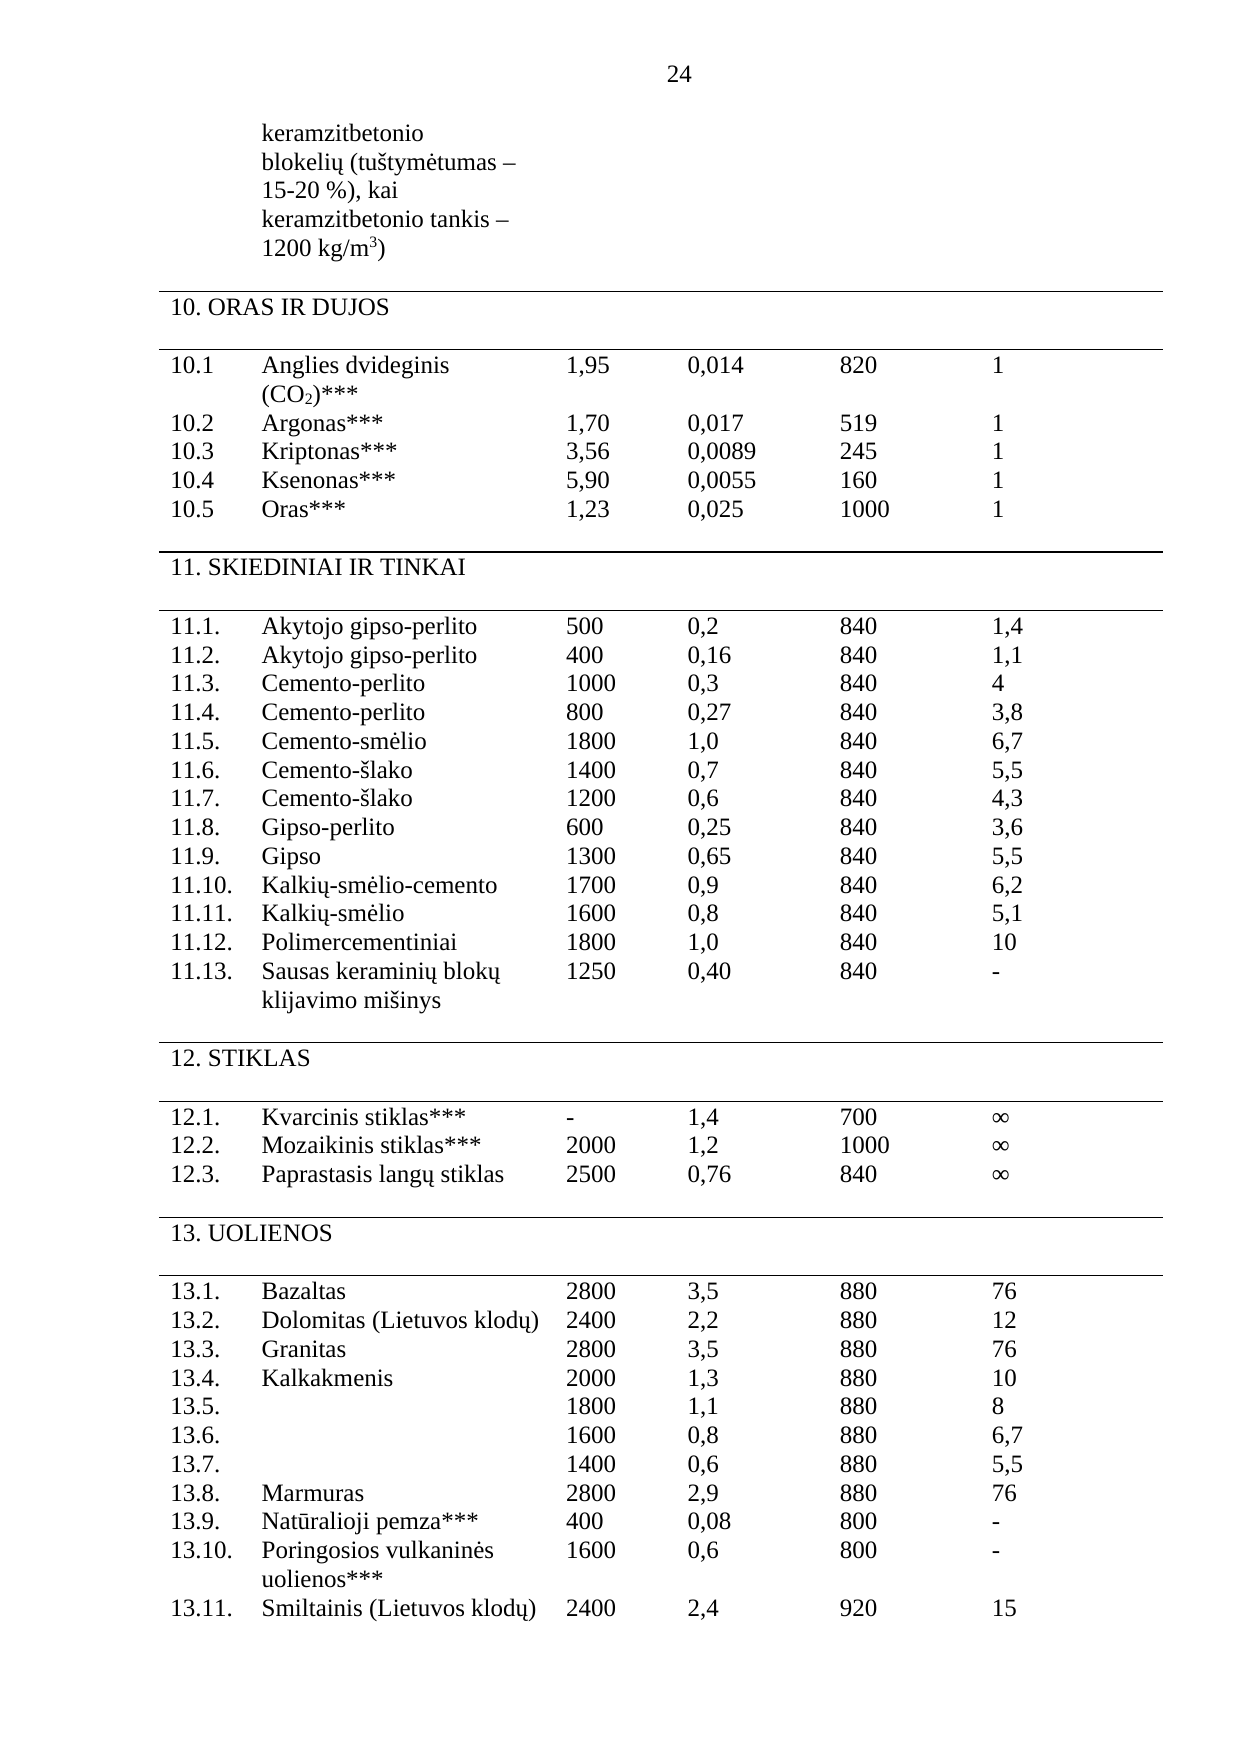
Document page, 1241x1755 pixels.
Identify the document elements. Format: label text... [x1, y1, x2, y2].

table_cell [250, 1188, 554, 1217]
table_cell 1 [980, 436, 1163, 465]
table_cell Kriptonas*** [250, 436, 554, 465]
table_cell 0,27 [676, 697, 828, 726]
table_cell 0,2 [676, 611, 828, 640]
table_cell [828, 1072, 980, 1101]
table_cell 13.10. [159, 1535, 250, 1593]
table_cell 0,6 [676, 1535, 828, 1593]
table_cell Bazaltas [250, 1276, 554, 1305]
table_cell 5,5 [980, 755, 1163, 783]
table_cell Natūralioji pemza*** [250, 1506, 554, 1535]
table_cell 11.8. [159, 812, 250, 841]
table_cell [250, 523, 554, 551]
table_cell [250, 1072, 554, 1101]
table_cell 400 [555, 640, 676, 668]
table_cell [159, 1072, 250, 1101]
table_cell [676, 1014, 828, 1042]
table_cell 1 [980, 408, 1163, 436]
table_cell 0,3 [676, 669, 828, 697]
table_cell 11.13. [159, 956, 250, 1013]
table_cell - [980, 1535, 1163, 1593]
table_cell 13.9. [159, 1506, 250, 1535]
table_cell Oras*** [250, 494, 554, 523]
table_cell 880 [828, 1276, 980, 1305]
table_cell [159, 320, 250, 349]
table_cell 3,6 [980, 812, 1163, 841]
table_cell 0,76 [676, 1159, 828, 1188]
table_cell ∞ [980, 1159, 1163, 1188]
table_cell 5,5 [980, 1449, 1163, 1478]
table_cell [159, 523, 250, 551]
table_cell 8 [980, 1391, 1163, 1420]
table_cell 6,2 [980, 870, 1163, 898]
table_cell 10.2 [159, 408, 250, 436]
table_cell [980, 1072, 1163, 1101]
table_cell 1,1 [676, 1391, 828, 1420]
table_cell 12 [980, 1305, 1163, 1334]
table_cell 13.6. [159, 1420, 250, 1449]
table_cell 1000 [828, 1131, 980, 1159]
table_cell Smiltainis (Lietuvos klodų) [250, 1593, 554, 1621]
table_cell 800 [828, 1506, 980, 1535]
table_cell [555, 1188, 676, 1217]
table_cell 840 [828, 611, 980, 640]
table_cell 1400 [555, 1449, 676, 1478]
table_cell 2,9 [676, 1478, 828, 1506]
table_cell Anglies dvideginis (CO2)*** [250, 350, 554, 408]
table_cell 800 [828, 1535, 980, 1593]
table_cell 1,95 [555, 350, 676, 408]
table_cell [980, 1014, 1163, 1042]
table_cell 840 [828, 927, 980, 956]
table_cell [250, 1014, 554, 1042]
table_cell 880 [828, 1391, 980, 1420]
table_cell 1600 [555, 1535, 676, 1593]
table_cell 2500 [555, 1159, 676, 1188]
table_cell 11.7. [159, 784, 250, 812]
table_cell 11.4. [159, 697, 250, 726]
table_cell 0,025 [676, 494, 828, 523]
table_cell 10 [980, 927, 1163, 956]
table_cell ∞ [980, 1102, 1163, 1131]
table_cell 6,7 [980, 726, 1163, 755]
table_cell 840 [828, 956, 980, 1013]
table_cell [555, 523, 676, 551]
table_cell 0,8 [676, 1420, 828, 1449]
table_cell 5,5 [980, 841, 1163, 870]
table_cell 820 [828, 350, 980, 408]
table_cell Polimercementiniai [250, 927, 554, 956]
table_cell 10.1 [159, 350, 250, 408]
table_cell 11.9. [159, 841, 250, 870]
table_cell [980, 320, 1163, 349]
table_cell - [980, 1506, 1163, 1535]
table_cell 500 [555, 611, 676, 640]
table_cell 6,7 [980, 1420, 1163, 1449]
table_cell keramzitbetonio blokelių (tuštymėtumas – 15-20 %), kai keramzitbetonio tankis – 1200 kg/m3) [250, 118, 554, 262]
table_cell [676, 1247, 828, 1275]
table_cell 840 [828, 1159, 980, 1188]
table_cell 12.2. [159, 1131, 250, 1159]
table_cell - [980, 118, 1163, 262]
table_cell 840 [828, 899, 980, 927]
table_cell [250, 1247, 554, 1275]
table_cell 1,0 [676, 927, 828, 956]
table_cell [676, 1072, 828, 1101]
table_cell [828, 1188, 980, 1217]
table_cell 76 [980, 1276, 1163, 1305]
table_cell 1,23 [555, 494, 676, 523]
table_cell 11.2. [159, 640, 250, 668]
table_cell 245 [828, 436, 980, 465]
table_cell Paprastasis langų stiklas [250, 1159, 554, 1188]
table_cell 1700 [555, 870, 676, 898]
table_cell 0,65 [676, 841, 828, 870]
table_cell - [980, 956, 1163, 1013]
table_cell 13. UOLIENOS [159, 1218, 1163, 1247]
table_cell 840 [828, 784, 980, 812]
table_cell 3,56 [555, 436, 676, 465]
table_cell [676, 118, 828, 262]
table_cell [555, 1247, 676, 1275]
table_cell Gipso [250, 841, 554, 870]
table_cell 11.3. [159, 669, 250, 697]
table_cell 5,1 [980, 899, 1163, 927]
table_cell 0,6 [676, 784, 828, 812]
table_cell 13.1. [159, 1276, 250, 1305]
table_cell 0,017 [676, 408, 828, 436]
table_cell [250, 1420, 554, 1449]
table_cell 840 [828, 640, 980, 668]
table_cell 920 [828, 1593, 980, 1621]
table_cell [676, 523, 828, 551]
table_cell [828, 1014, 980, 1042]
table_cell 840 [828, 697, 980, 726]
table_cell Mozaikinis stiklas*** [250, 1131, 554, 1159]
table_cell 0,0055 [676, 465, 828, 494]
table_cell 11.1. [159, 611, 250, 640]
table_cell 519 [828, 408, 980, 436]
table_cell Cemento-perlito [250, 697, 554, 726]
table_cell 840 [828, 726, 980, 755]
table_cell 0,6 [676, 1449, 828, 1478]
table_cell 1,4 [980, 611, 1163, 640]
table_cell 1200 [555, 784, 676, 812]
table_cell 13.8. [159, 1478, 250, 1506]
table_cell 11.6. [159, 755, 250, 783]
table_cell 880 [828, 1305, 980, 1334]
table_cell 4 [980, 669, 1163, 697]
table_cell [828, 118, 980, 262]
table_cell 1800 [555, 1391, 676, 1420]
table_cell 1 [980, 350, 1163, 408]
table_cell 2000 [555, 1363, 676, 1391]
table_cell 15 [980, 1593, 1163, 1621]
table_cell Kvarcinis stiklas*** [250, 1102, 554, 1131]
table_cell 76 [980, 1478, 1163, 1506]
table_cell 0,7 [676, 755, 828, 783]
table_cell Argonas*** [250, 408, 554, 436]
table_cell 1400 [555, 755, 676, 783]
table_cell 11.5. [159, 726, 250, 755]
table_cell 1300 [555, 841, 676, 870]
table_cell [555, 1072, 676, 1101]
table_cell [828, 581, 980, 610]
table_cell 800 [555, 697, 676, 726]
table_cell 2400 [555, 1305, 676, 1334]
table_cell [828, 262, 980, 291]
table_cell 0,9 [676, 870, 828, 898]
table_cell [555, 118, 676, 262]
table_cell 840 [828, 755, 980, 783]
table_cell [828, 523, 980, 551]
table_cell [250, 1391, 554, 1420]
table_cell 13.2. [159, 1305, 250, 1334]
table_cell [980, 1247, 1163, 1275]
table_cell 1 [980, 494, 1163, 523]
table_cell Kalkių-smėlio-cemento [250, 870, 554, 898]
table_cell 12.3. [159, 1159, 250, 1188]
table_cell 11.11. [159, 899, 250, 927]
table_cell 10.3 [159, 436, 250, 465]
table_cell 2,2 [676, 1305, 828, 1334]
table_cell [159, 262, 250, 291]
table_cell 4,3 [980, 784, 1163, 812]
table_cell Poringosios vulkaninės uolienos*** [250, 1535, 554, 1593]
table_cell 13.5. [159, 1391, 250, 1420]
table_cell 0,8 [676, 899, 828, 927]
table_cell 76 [980, 1334, 1163, 1363]
table_cell 1,2 [676, 1131, 828, 1159]
table_cell Cemento-smėlio [250, 726, 554, 755]
table_cell Kalkių-smėlio [250, 899, 554, 927]
table_cell 1600 [555, 899, 676, 927]
table_cell Akytojo gipso-perlito [250, 640, 554, 668]
table_cell [980, 1188, 1163, 1217]
table_cell 11.10. [159, 870, 250, 898]
table_cell [828, 1247, 980, 1275]
table_cell Sausas keraminių blokų klijavimo mišinys [250, 956, 554, 1013]
table_cell Dolomitas (Lietuvos klodų) [250, 1305, 554, 1334]
table_cell [159, 581, 250, 610]
table_cell 880 [828, 1363, 980, 1391]
table_cell 3,8 [980, 697, 1163, 726]
table_cell 880 [828, 1420, 980, 1449]
table_cell 12.1. [159, 1102, 250, 1131]
table_cell 2800 [555, 1478, 676, 1506]
table_cell 0,40 [676, 956, 828, 1013]
table_cell 11. SKIEDINIAI IR TINKAI [159, 553, 1163, 581]
table_cell 1800 [555, 726, 676, 755]
table_cell [250, 581, 554, 610]
table_cell [159, 118, 250, 262]
table_cell [676, 320, 828, 349]
table_cell [676, 262, 828, 291]
table_cell 400 [555, 1506, 676, 1535]
table_cell 600 [555, 812, 676, 841]
table_cell 1,1 [980, 640, 1163, 668]
table_cell 3,5 [676, 1334, 828, 1363]
table_cell 5,90 [555, 465, 676, 494]
table_cell 840 [828, 841, 980, 870]
table_cell Cemento-šlako [250, 755, 554, 783]
table_cell 0,08 [676, 1506, 828, 1535]
table_cell 13.4. [159, 1363, 250, 1391]
table_cell Ksenonas*** [250, 465, 554, 494]
table_cell 12. STIKLAS [159, 1043, 1163, 1072]
table_cell - [555, 1102, 676, 1131]
table_cell 10 [980, 1363, 1163, 1391]
table_cell 10.5 [159, 494, 250, 523]
table_cell 880 [828, 1449, 980, 1478]
table_cell 0,014 [676, 350, 828, 408]
table_cell 840 [828, 870, 980, 898]
table_cell 880 [828, 1334, 980, 1363]
table_cell [250, 262, 554, 291]
table_cell Gipso-perlito [250, 812, 554, 841]
table_cell 2800 [555, 1276, 676, 1305]
table_cell 1250 [555, 956, 676, 1013]
table_cell [159, 1188, 250, 1217]
table_cell [555, 1014, 676, 1042]
table_cell 1 [980, 465, 1163, 494]
table_cell [250, 1449, 554, 1478]
table_cell 160 [828, 465, 980, 494]
table_cell 1,4 [676, 1102, 828, 1131]
table_cell Akytojo gipso-perlito [250, 611, 554, 640]
table_cell [980, 523, 1163, 551]
table_cell [555, 581, 676, 610]
table_cell [555, 262, 676, 291]
table_cell 3,5 [676, 1276, 828, 1305]
table_cell [676, 1188, 828, 1217]
table_cell Cemento-perlito [250, 669, 554, 697]
table_cell [159, 1247, 250, 1275]
table_cell 1,0 [676, 726, 828, 755]
table_cell [980, 262, 1163, 291]
table_cell 11.12. [159, 927, 250, 956]
table_cell ∞ [980, 1131, 1163, 1159]
table_cell Kalkakmenis [250, 1363, 554, 1391]
table_cell 880 [828, 1478, 980, 1506]
table_cell Cemento-šlako [250, 784, 554, 812]
table_cell 2000 [555, 1131, 676, 1159]
table_cell 2400 [555, 1593, 676, 1621]
table_cell [676, 581, 828, 610]
table_cell 700 [828, 1102, 980, 1131]
table_cell 1,70 [555, 408, 676, 436]
table_cell Marmuras [250, 1478, 554, 1506]
table_cell 840 [828, 669, 980, 697]
table_cell 10. ORAS IR DUJOS [159, 292, 1163, 320]
table_cell 2800 [555, 1334, 676, 1363]
table_cell 1000 [555, 669, 676, 697]
table_cell 1600 [555, 1420, 676, 1449]
table_cell [828, 320, 980, 349]
table_cell 1000 [828, 494, 980, 523]
table_cell 0,25 [676, 812, 828, 841]
table_cell Granitas [250, 1334, 554, 1363]
table_cell [980, 581, 1163, 610]
table_cell 13.11. [159, 1593, 250, 1621]
table_cell 2,4 [676, 1593, 828, 1621]
table_cell [250, 320, 554, 349]
table_cell 0,16 [676, 640, 828, 668]
table_cell 0,0089 [676, 436, 828, 465]
table_cell 1,3 [676, 1363, 828, 1391]
table_cell 1800 [555, 927, 676, 956]
table_cell 13.7. [159, 1449, 250, 1478]
table_cell 13.3. [159, 1334, 250, 1363]
table_cell 840 [828, 812, 980, 841]
table_cell [159, 1014, 250, 1042]
table_cell 10.4 [159, 465, 250, 494]
table_cell [555, 320, 676, 349]
